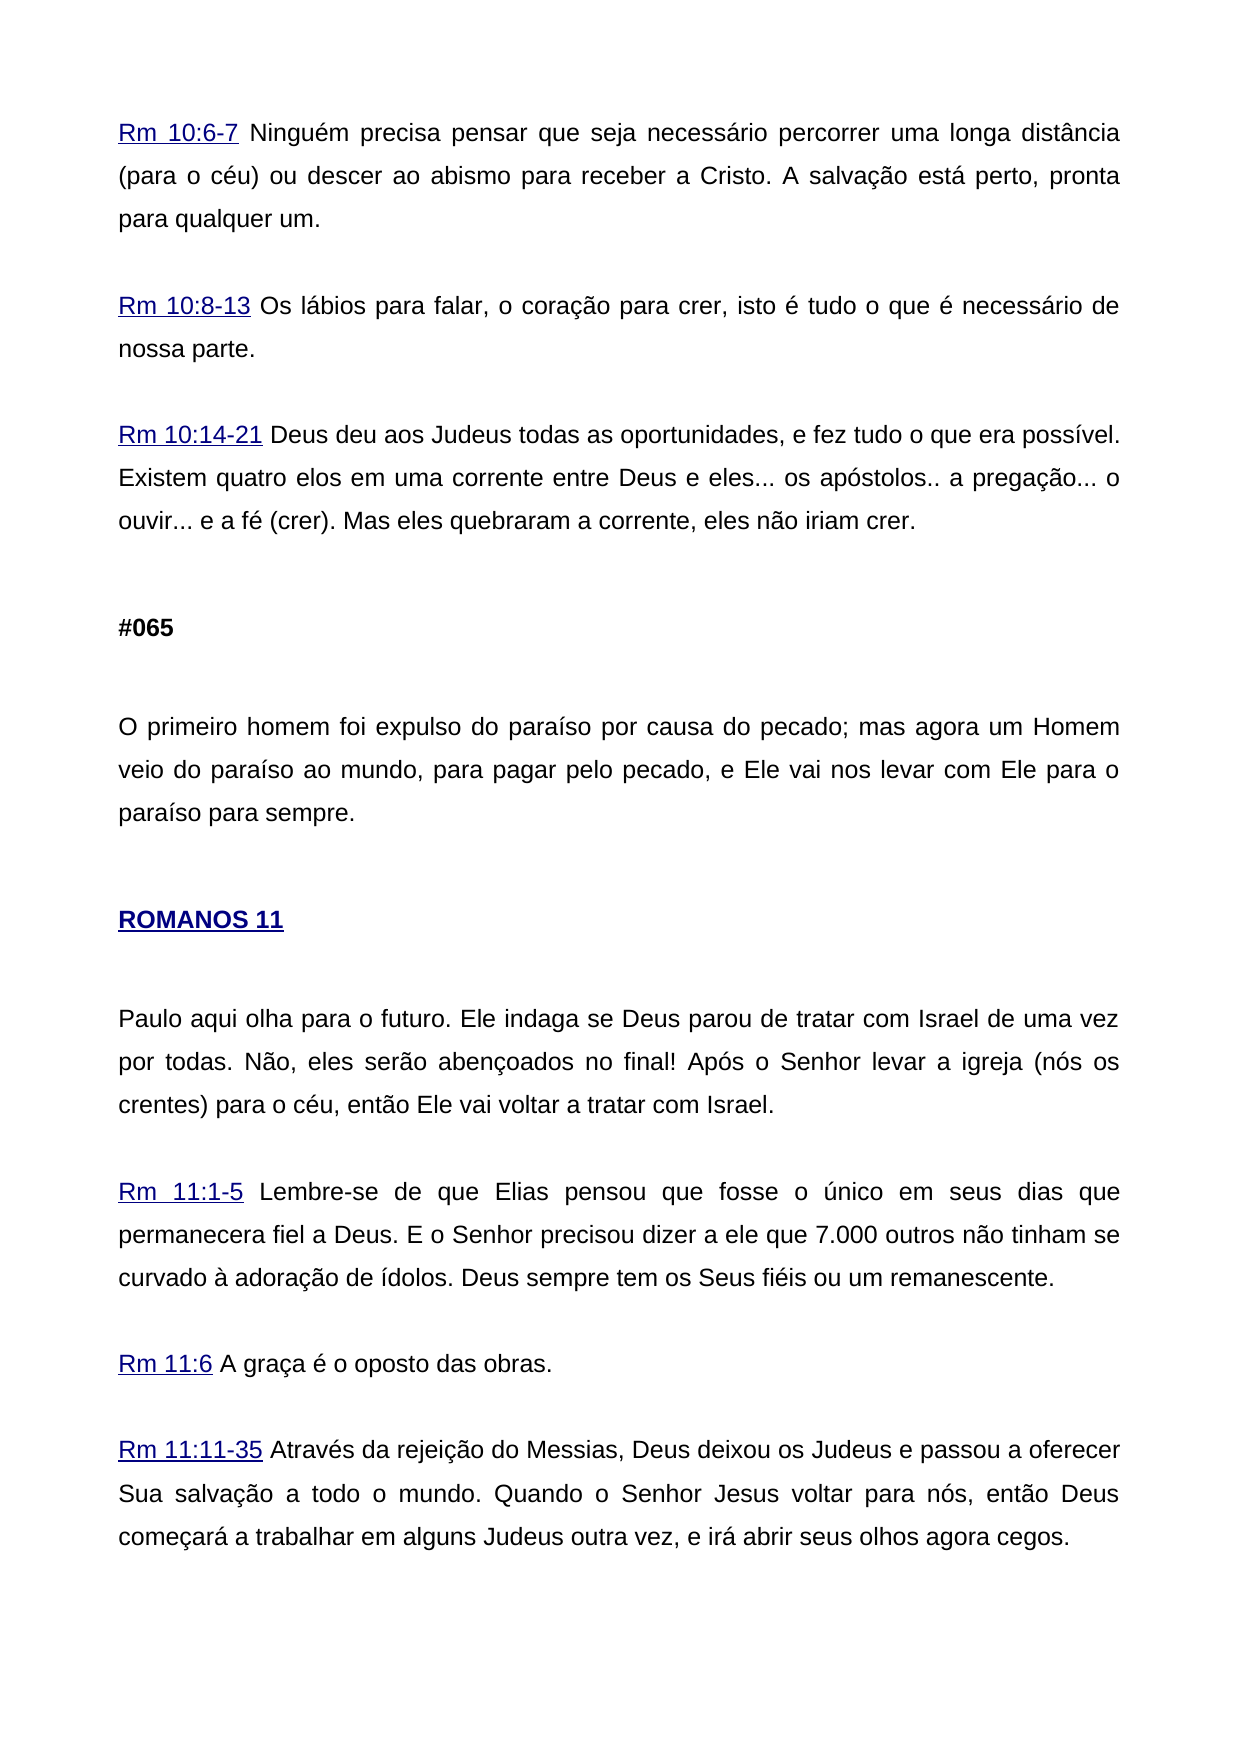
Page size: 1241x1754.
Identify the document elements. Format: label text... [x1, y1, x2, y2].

text Rm 11:1-5 Lembre-se de que Elias pensou que fosse o único em seus dias que permanecera fiel a Deus. E o Senhor precisou dizer a ele que 7.000 outros não tinham se curvado à adoração de ídolos. Deus sempre tem os Seus fiéis ou um remanescente. [118, 1177, 1122, 1292]
text Rm 10:6-7 Ninguém precisa pensar que seja necessário percorrer uma longa distância (para o céu) ou descer ao abismo para receber a Cristo. A salvação está perto, pronta para qualquer um. [118, 118, 1122, 233]
subtitle #065 [118, 613, 1122, 642]
text Rm 11:6 A graça é o oposto das obras. [118, 1349, 1122, 1378]
text Rm 11:11-35 Através da rejeição do Messias, Deus deixou os Judeus e passou a oferecer Sua salvação a todo o mundo. Quando o Senhor Jesus voltar para nós, então Deus começará a trabalhar em alguns Judeus outra vez, e irá abrir seus olhos agora cegos. [118, 1435, 1122, 1550]
text Rm 10:8-13 Os lábios para falar, o coração para crer, isto é tudo o que é necessário de nossa parte. [118, 291, 1122, 362]
text Rm 10:14-21 Deus deu aos Judeus todas as oportunidades, e fez tudo o que era possível. Existem quatro elos em uma corrente entre Deus e eles... os apóstolos.. a pregação... o ouvir... e a fé (crer). Mas eles quebraram a corrente, eles não iriam crer. [118, 420, 1122, 535]
text Paulo aqui olha para o futuro. Ele indaga se Deus parou de tratar com Israel de uma vez por todas. Não, eles serão abençoados no final! Após o Senhor levar a igreja (nós os crentes) para o céu, então Ele vai voltar a tratar com Israel. [118, 1004, 1122, 1119]
subtitle ROMANOS 11 [118, 905, 1122, 934]
text O primeiro homem foi expulso do paraíso por causa do pecado; mas agora um Homem veio do paraíso ao mundo, para pagar pelo pecado, e Ele vai nos levar com Ele para o paraíso para sempre. [118, 712, 1122, 827]
